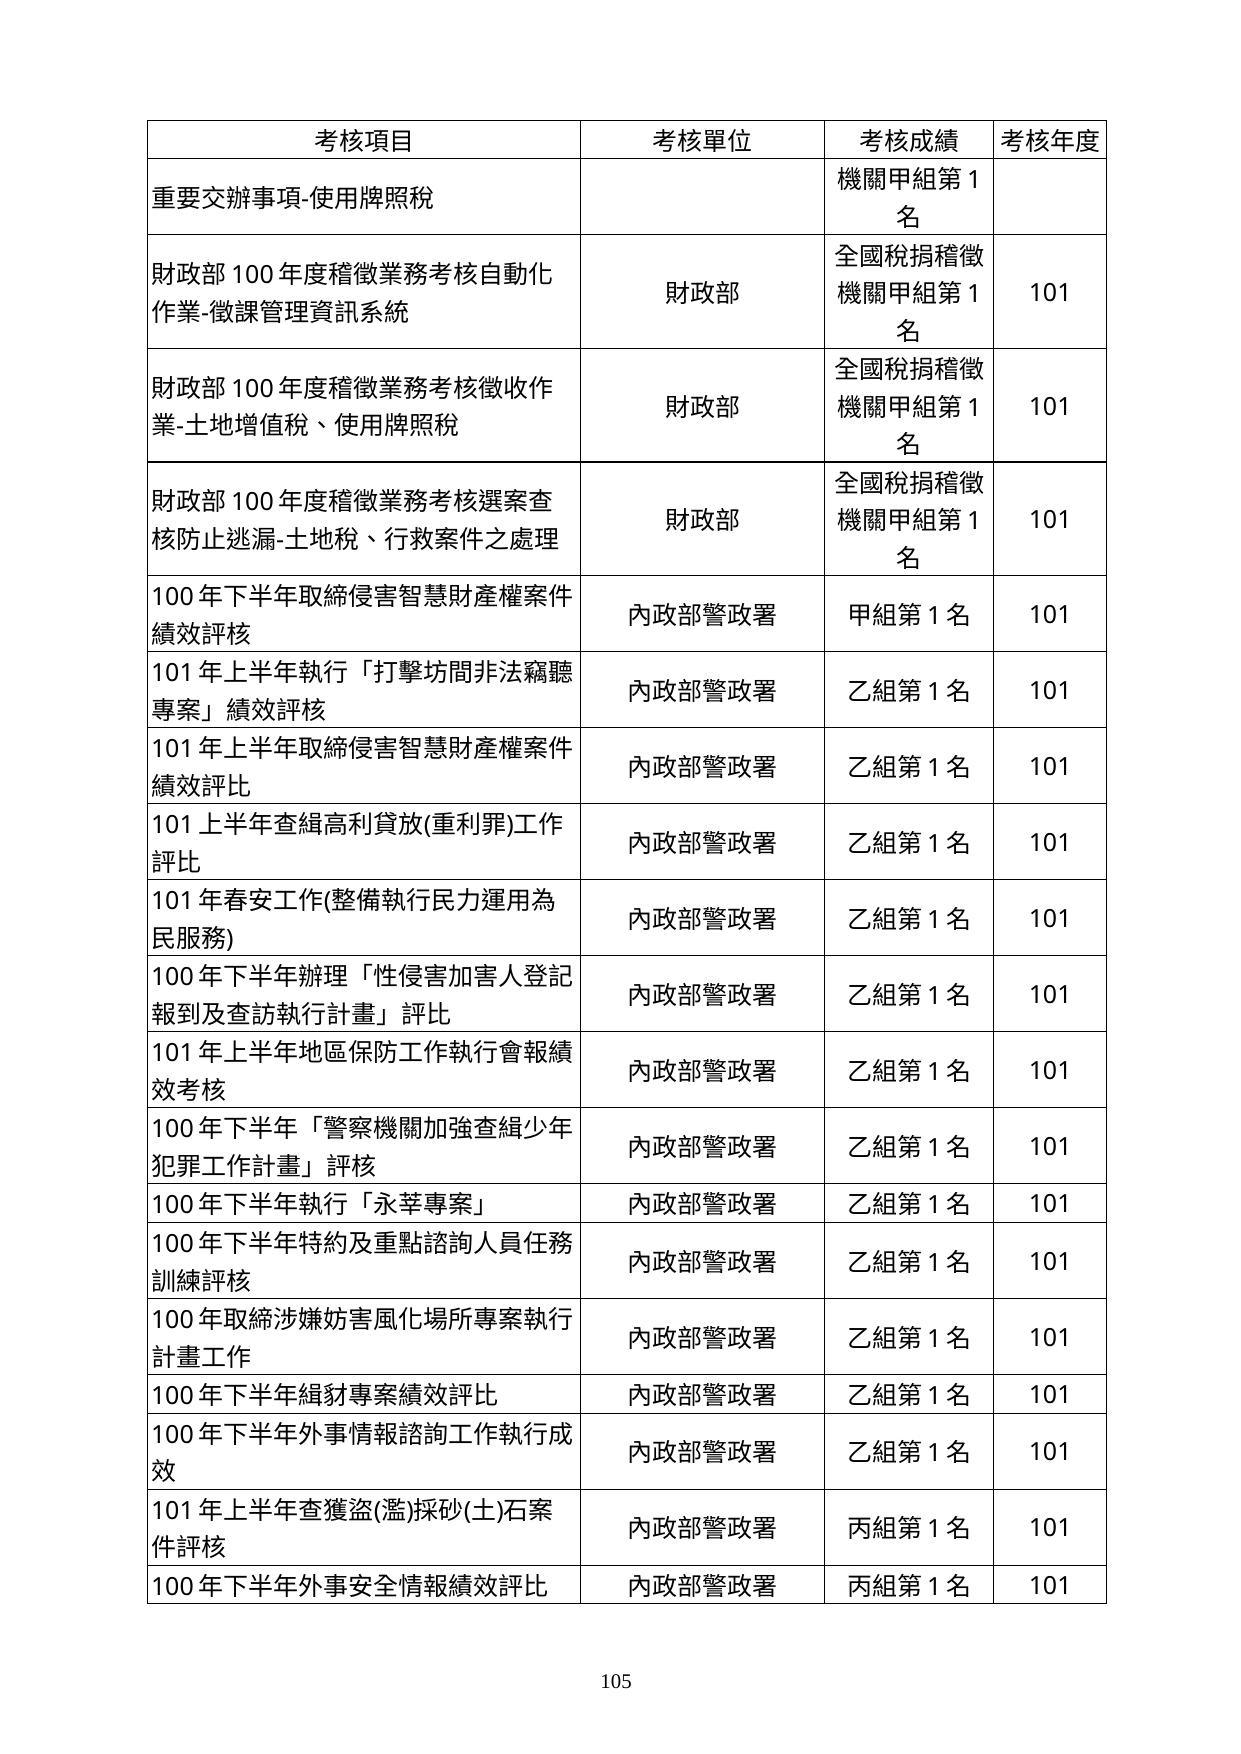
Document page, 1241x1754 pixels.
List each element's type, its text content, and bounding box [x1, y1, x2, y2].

table_cell 全國稅捐稽徵機關甲組第1名 [825, 463, 993, 575]
table_cell 101年上半年地區保防工作執行會報績效考核 [148, 1032, 580, 1107]
table_cell 乙組第1名 [825, 1375, 993, 1412]
table_cell 乙組第1名 [825, 1414, 993, 1488]
table_cell 101 [994, 349, 1106, 461]
table_cell 內政部警政署 [581, 1566, 824, 1603]
table_cell 101上半年查緝高利貸放(重利罪)工作評比 [148, 804, 580, 879]
table_cell 101年春安工作(整備執行民力運用為民服務) [148, 880, 580, 955]
table_cell 內政部警政署 [581, 1414, 824, 1488]
table_cell 內政部警政署 [581, 1184, 824, 1222]
table_cell 100年下半年緝豺專案績效評比 [148, 1375, 580, 1412]
table_cell 101 [994, 1184, 1106, 1222]
table_cell 101 [994, 1490, 1106, 1564]
table_cell 101 [994, 956, 1106, 1031]
table_cell 內政部警政署 [581, 576, 824, 651]
table_cell 財政部100年度稽徵業務考核選案查核防止逃漏-土地稅、行救案件之處理 [148, 463, 580, 575]
table_cell 內政部警政署 [581, 652, 824, 727]
table_cell 100年下半年外事情報諮詢工作執行成效 [148, 1414, 580, 1488]
table_cell 乙組第1名 [825, 1108, 993, 1183]
table_cell 財政部 [581, 349, 824, 461]
table_cell 101年上半年查獲盜(濫)採砂(土)石案件評核 [148, 1490, 580, 1564]
table_cell 101 [994, 1414, 1106, 1488]
table_cell 100年下半年「警察機關加強查緝少年犯罪工作計畫」評核 [148, 1108, 580, 1183]
table_cell 內政部警政署 [581, 728, 824, 803]
table_cell 101 [994, 1032, 1106, 1107]
table_header 考核項目 [148, 121, 580, 158]
table_cell 101 [994, 728, 1106, 803]
table_cell 乙組第1名 [825, 1184, 993, 1222]
table_cell 101 [994, 804, 1106, 879]
table_cell 乙組第1名 [825, 956, 993, 1031]
table_cell 內政部警政署 [581, 1490, 824, 1564]
table_cell 重要交辦事項-使用牌照稅 [148, 159, 580, 234]
table_cell 101 [994, 463, 1106, 575]
table_cell 丙組第1名 [825, 1566, 993, 1603]
table_cell 內政部警政署 [581, 956, 824, 1031]
table_cell 101 [994, 1108, 1106, 1183]
table_cell 乙組第1名 [825, 728, 993, 803]
table_cell 101 [994, 1566, 1106, 1603]
table_cell 乙組第1名 [825, 652, 993, 727]
table_cell [994, 159, 1106, 234]
table_cell 財政部100年度稽徵業務考核徵收作業-土地增值稅、使用牌照稅 [148, 349, 580, 461]
table_cell 乙組第1名 [825, 804, 993, 879]
table_cell 101 [994, 652, 1106, 727]
table_cell 101 [994, 1375, 1106, 1412]
table_cell 乙組第1名 [825, 1223, 993, 1298]
table_cell 財政部100年度稽徵業務考核自動化作業-徵課管理資訊系統 [148, 235, 580, 348]
table_cell 100年下半年特約及重點諮詢人員任務訓練評核 [148, 1223, 580, 1298]
table_cell 100年下半年取締侵害智慧財產權案件績效評核 [148, 576, 580, 651]
table_cell 財政部 [581, 463, 824, 575]
table_cell 101 [994, 1299, 1106, 1374]
table_cell 內政部警政署 [581, 1032, 824, 1107]
table_cell 乙組第1名 [825, 880, 993, 955]
table_cell 甲組第1名 [825, 576, 993, 651]
table_header 考核年度 [994, 121, 1106, 158]
table_cell 內政部警政署 [581, 1223, 824, 1298]
table_header 考核成績 [825, 121, 993, 158]
table_cell 內政部警政署 [581, 1299, 824, 1374]
table_cell 全國稅捐稽徵機關甲組第1名 [825, 235, 993, 348]
table_cell 內政部警政署 [581, 804, 824, 879]
table_cell 內政部警政署 [581, 1108, 824, 1183]
table_cell 101 [994, 576, 1106, 651]
table_cell 乙組第1名 [825, 1032, 993, 1107]
table_cell 100年下半年辦理「性侵害加害人登記報到及查訪執行計畫」評比 [148, 956, 580, 1031]
table_cell 財政部 [581, 235, 824, 348]
table_header 考核單位 [581, 121, 824, 158]
table_cell 101年上半年執行「打擊坊間非法竊聽專案」績效評核 [148, 652, 580, 727]
table_cell [581, 159, 824, 234]
table_cell 丙組第1名 [825, 1490, 993, 1564]
table_cell 100年下半年外事安全情報績效評比 [148, 1566, 580, 1603]
table_cell 100年下半年執行「永莘專案」 [148, 1184, 580, 1222]
table_cell 101 [994, 880, 1106, 955]
table_cell 101 [994, 235, 1106, 348]
table_cell 全國稅捐稽徵機關甲組第1名 [825, 349, 993, 461]
table_cell 100年取締涉嫌妨害風化場所專案執行計畫工作 [148, 1299, 580, 1374]
table_cell 101 [994, 1223, 1106, 1298]
table_cell 機關甲組第1名 [825, 159, 993, 234]
table_cell 內政部警政署 [581, 1375, 824, 1412]
table_cell 內政部警政署 [581, 880, 824, 955]
table_cell 乙組第1名 [825, 1299, 993, 1374]
table_cell 101年上半年取締侵害智慧財產權案件績效評比 [148, 728, 580, 803]
